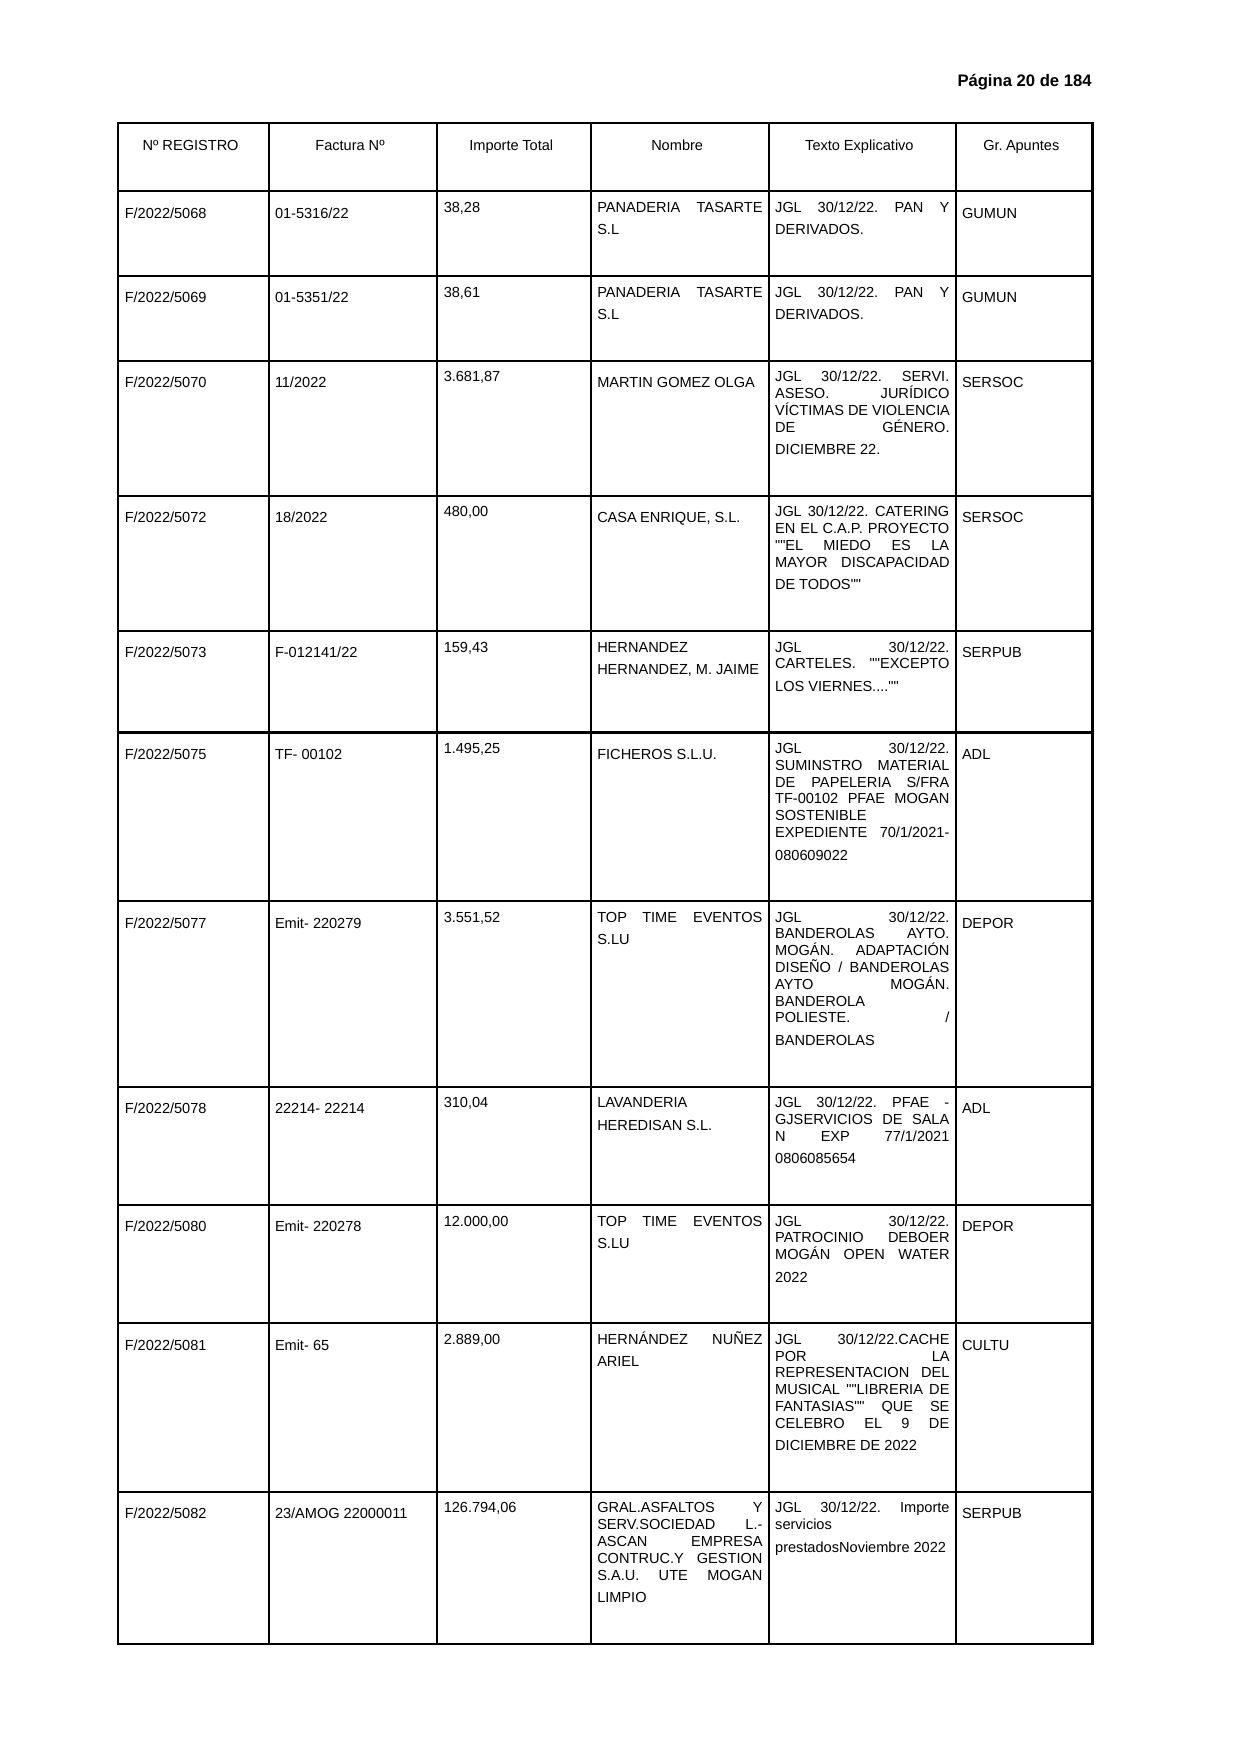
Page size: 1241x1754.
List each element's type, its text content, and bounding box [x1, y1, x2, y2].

table_cell TF- 00102 [270, 734, 436, 900]
table_cell 310,04 [438, 1088, 590, 1204]
table_cell FICHEROS S.L.U. [592, 734, 768, 900]
table_header Factura Nº [270, 124, 436, 190]
table_cell DEPOR [957, 902, 1091, 1086]
table_cell 01-5316/22 [270, 192, 436, 275]
table_cell 18/2022 [270, 497, 436, 630]
table_cell ADL [957, 1088, 1091, 1204]
table_cell 01-5351/22 [270, 277, 436, 360]
table_cell CASA ENRIQUE, S.L. [592, 497, 768, 630]
table_cell JGL 30/12/22. CATERING EN EL C.A.P. PROYECTO ""EL MIEDO ES LA MAYOR DISCAPACIDAD DE TODOS"" [770, 497, 955, 630]
table_cell MARTIN GOMEZ OLGA [592, 362, 768, 495]
table_cell JGL 30/12/22. PATROCINIO DEBOER MOGÁN OPEN WATER 2022 [770, 1206, 955, 1322]
table_header Texto Explicativo [770, 124, 955, 190]
table_cell ADL [957, 734, 1091, 900]
table_cell JGL 30/12/22. SUMINSTRO MATERIAL DE PAPELERIA S/FRA TF-00102 PFAE MOGAN SOSTENIBLE EXPEDIENTE 70/1/2021-080609022 [770, 734, 955, 900]
table_cell GUMUN [957, 192, 1091, 275]
table_cell JGL 30/12/22.CACHE POR LA REPRESENTACION DEL MUSICAL ""LIBRERIA DE FANTASIAS"" QUE SE CELEBRO EL 9 DE DICIEMBRE DE 2022 [770, 1324, 955, 1491]
table_cell PANADERIA TASARTE S.L [592, 277, 768, 360]
table_cell F/2022/5078 [119, 1088, 268, 1204]
table_cell 38,61 [438, 277, 590, 360]
table_cell JGL 30/12/22. PAN Y DERIVADOS. [770, 277, 955, 360]
table_cell F/2022/5068 [119, 192, 268, 275]
table_cell F/2022/5069 [119, 277, 268, 360]
table_cell 2.889,00 [438, 1324, 590, 1491]
table_cell 3.551,52 [438, 902, 590, 1086]
table_cell F/2022/5082 [119, 1493, 268, 1643]
table_cell 159,43 [438, 632, 590, 731]
table_cell F/2022/5080 [119, 1206, 268, 1322]
table_header Nº REGISTRO [119, 124, 268, 190]
table_cell JGL 30/12/22. SERVI. ASESO. JURÍDICO VÍCTIMAS DE VIOLENCIA DE GÉNERO. DICIEMBRE 22. [770, 362, 955, 495]
table_cell 22214- 22214 [270, 1088, 436, 1204]
table_header Importe Total [438, 124, 590, 190]
table_header Gr. Apuntes [957, 124, 1091, 190]
table_cell F/2022/5075 [119, 734, 268, 900]
table_cell F/2022/5077 [119, 902, 268, 1086]
table_cell 1.495,25 [438, 734, 590, 900]
table_cell 38,28 [438, 192, 590, 275]
table_cell JGL 30/12/22. CARTELES. ""EXCEPTO LOS VIERNES...."" [770, 632, 955, 731]
table_cell 3.681,87 [438, 362, 590, 495]
table_cell JGL 30/12/22. Importe servicios prestadosNoviembre 2022 [770, 1493, 955, 1643]
table_cell TOP TIME EVENTOS S.LU [592, 902, 768, 1086]
table_cell DEPOR [957, 1206, 1091, 1322]
table_cell CULTU [957, 1324, 1091, 1491]
table_cell SERPUB [957, 632, 1091, 731]
table_cell Emit- 220279 [270, 902, 436, 1086]
table_cell PANADERIA TASARTE S.L [592, 192, 768, 275]
table_cell F/2022/5081 [119, 1324, 268, 1491]
table_cell SERSOC [957, 362, 1091, 495]
table_cell Emit- 220278 [270, 1206, 436, 1322]
table_cell F/2022/5073 [119, 632, 268, 731]
table_cell JGL 30/12/22. BANDEROLAS AYTO. MOGÁN. ADAPTACIÓN DISEÑO / BANDEROLAS AYTO MOGÁN. BANDEROLA POLIESTE. / BANDEROLAS [770, 902, 955, 1086]
table_cell SERSOC [957, 497, 1091, 630]
table_cell SERPUB [957, 1493, 1091, 1643]
table_header Nombre [592, 124, 768, 190]
table_cell HERNÁNDEZ NUÑEZ ARIEL [592, 1324, 768, 1491]
table_cell 126.794,06 [438, 1493, 590, 1643]
table_cell TOP TIME EVENTOS S.LU [592, 1206, 768, 1322]
table_cell 480,00 [438, 497, 590, 630]
table_cell HERNANDEZ HERNANDEZ, M. JAIME [592, 632, 768, 731]
table_cell JGL 30/12/22. PFAE - GJSERVICIOS DE SALA N EXP 77/1/2021 0806085654 [770, 1088, 955, 1204]
table_cell 23/AMOG 22000011 [270, 1493, 436, 1643]
table_cell F/2022/5072 [119, 497, 268, 630]
table_cell 12.000,00 [438, 1206, 590, 1322]
table_cell Emit- 65 [270, 1324, 436, 1491]
table_cell 11/2022 [270, 362, 436, 495]
table_cell JGL 30/12/22. PAN Y DERIVADOS. [770, 192, 955, 275]
table_cell LAVANDERIA HEREDISAN S.L. [592, 1088, 768, 1204]
table_cell GUMUN [957, 277, 1091, 360]
table_cell GRAL.ASFALTOS Y SERV.SOCIEDAD L.- ASCAN EMPRESA CONTRUC.Y GESTION S.A.U. UTE MOGAN LIMPIO [592, 1493, 768, 1643]
table_cell F-012141/22 [270, 632, 436, 731]
table_cell F/2022/5070 [119, 362, 268, 495]
